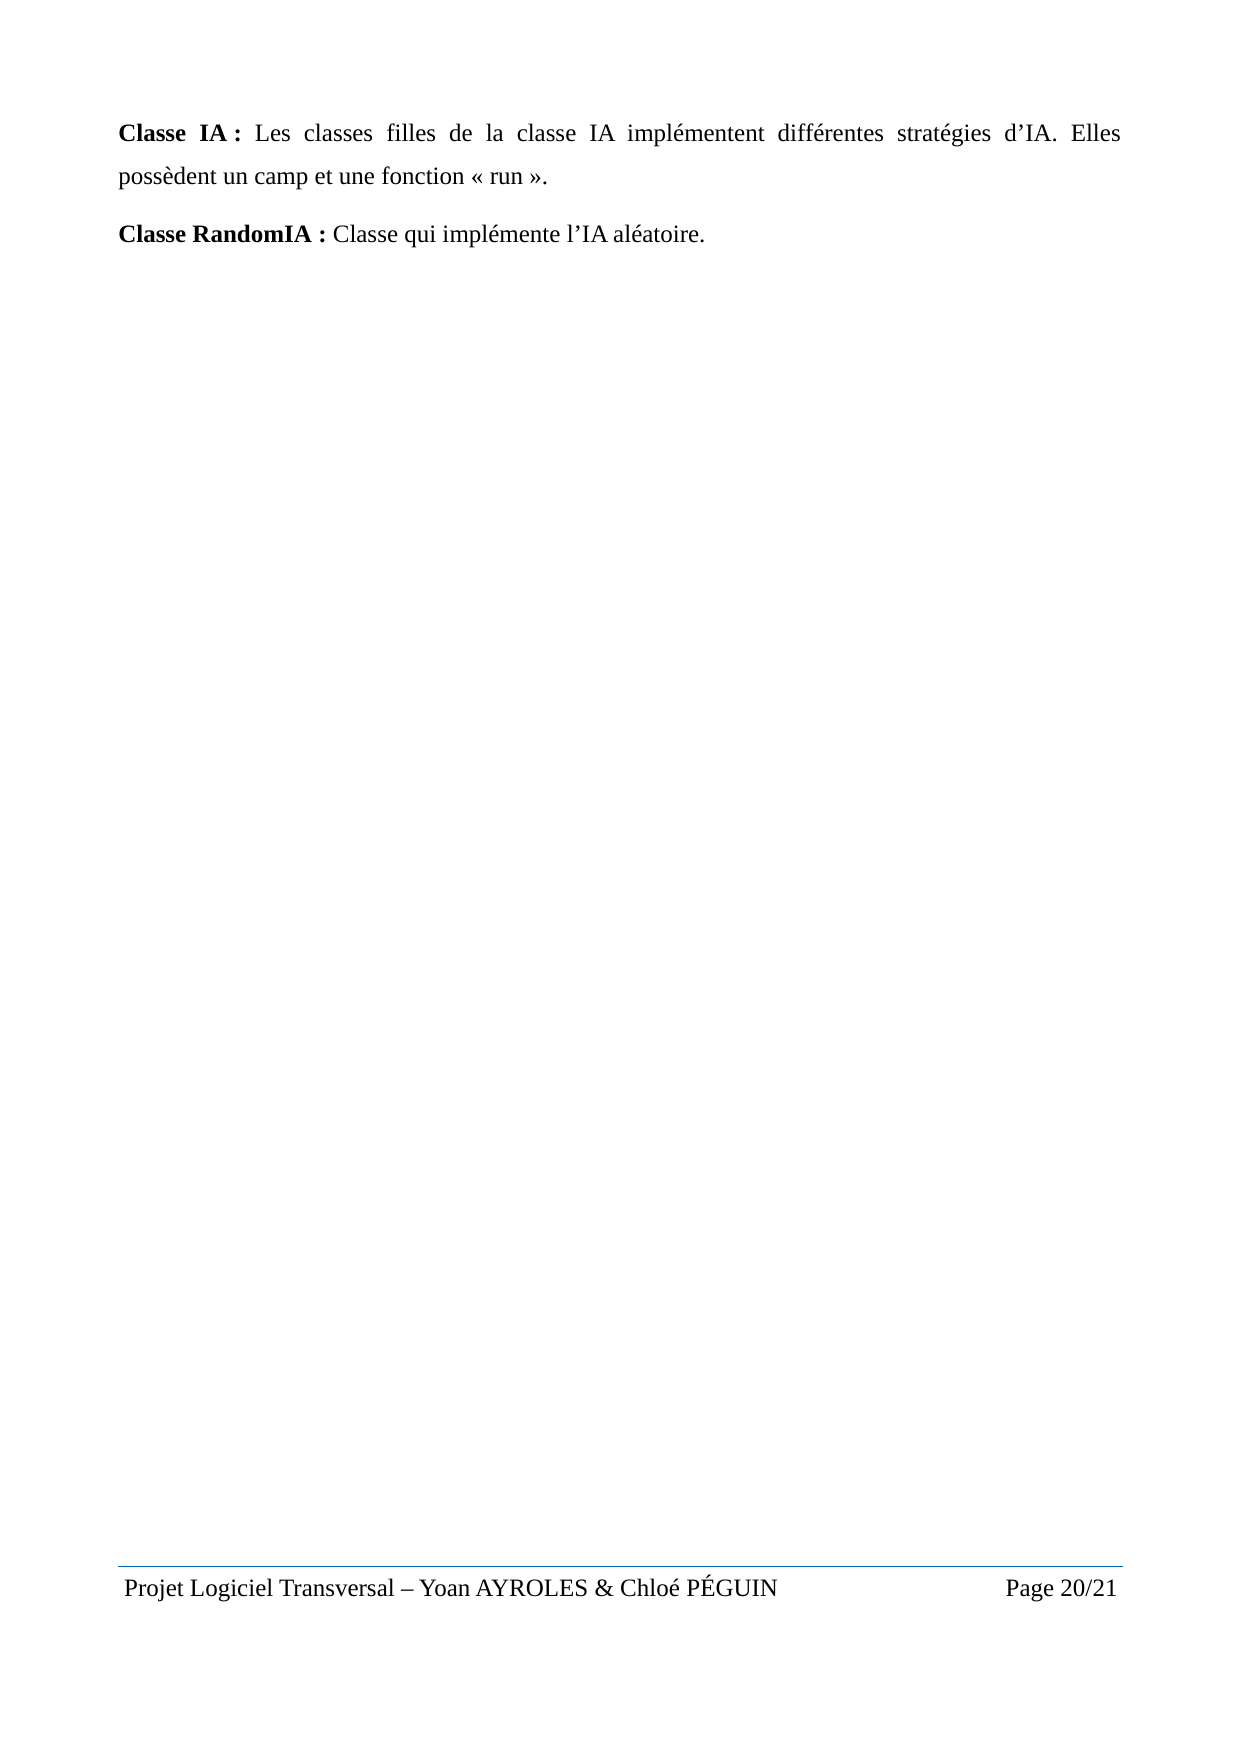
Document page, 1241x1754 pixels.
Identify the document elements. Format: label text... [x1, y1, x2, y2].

text Classe RandomIA : Classe qui implémente l’IA aléatoire. [118, 219, 1122, 248]
text Classe IA : Les classes filles de la classe IA implémentent différentes stratégies d’IA. Elles possèdent un camp et une fonction « run ». [118, 118, 1122, 190]
